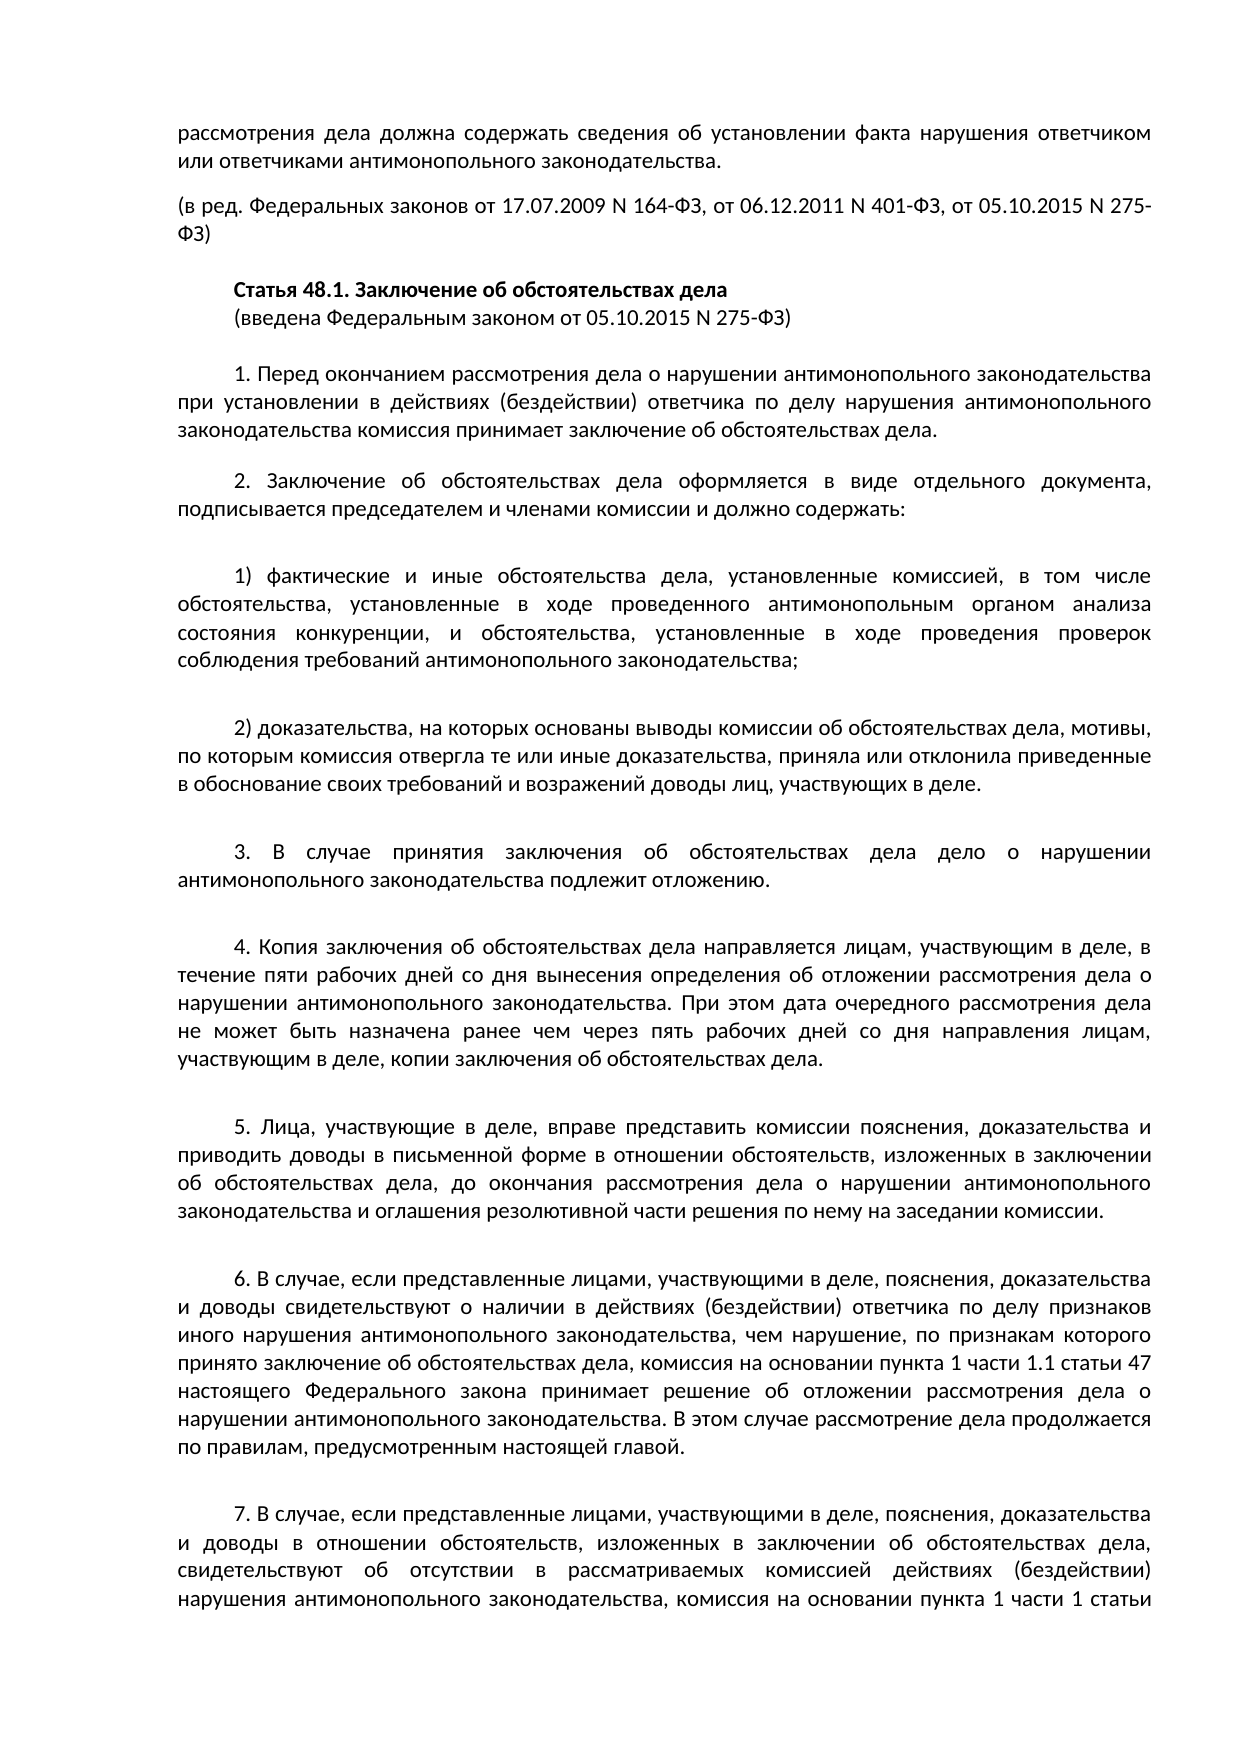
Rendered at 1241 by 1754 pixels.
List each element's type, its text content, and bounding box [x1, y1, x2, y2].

text (введена Федеральным законом от 05.10.2015 N 275-ФЗ) [177, 303, 1152, 331]
text 2) доказательства, на которых основаны выводы комиссии об обстоятельствах дела, мотивы, по которым комиссия отвергла те или иные доказательства, приняла или отклонила приведенные в обоснование своих требований и возражений доводы лиц, участвующих в деле. [177, 713, 1152, 797]
text 5. Лица, участвующие в деле, вправе представить комиссии пояснения, доказательства и приводить доводы в письменной форме в отношении обстоятельств, изложенных в заключении об обстоятельствах дела, до окончания рассмотрения дела о нарушении антимонопольного законодательства и оглашения резолютивной части решения по нему на заседании комиссии. [177, 1112, 1152, 1224]
text 7. В случае, если представленные лицами, участвующими в деле, пояснения, доказательства и доводы в отношении обстоятельств, изложенных в заключении об обстоятельствах дела, свидетельствуют об отсутствии в рассматриваемых комиссией действиях (бездействии) нарушения антимонопольного законодательства, комиссия на основании пункта 1 части 1 статьи [177, 1499, 1152, 1612]
title Статья 48.1. Заключение об обстоятельствах дела [177, 275, 1152, 303]
text 3. В случае принятия заключения об обстоятельствах дела дело о нарушении антимонопольного законодательства подлежит отложению. [177, 837, 1152, 893]
text 4. Копия заключения об обстоятельствах дела направляется лицам, участвующим в деле, в течение пяти рабочих дней со дня вынесения определения об отложении рассмотрения дела о нарушении антимонопольного законодательства. При этом дата очередного рассмотрения дела не может быть назначена ранее чем через пять рабочих дней со дня направления лицам, участвующим в деле, копии заключения об обстоятельствах дела. [177, 932, 1152, 1073]
text (в ред. Федеральных законов от 17.07.2009 N 164-ФЗ, от 06.12.2011 N 401-ФЗ, от 05.10.2015 N 275-ФЗ) [177, 191, 1152, 247]
text 6. В случае, если представленные лицами, участвующими в деле, пояснения, доказательства и доводы свидетельствуют о наличии в действиях (бездействии) ответчика по делу признаков иного нарушения антимонопольного законодательства, чем нарушение, по признакам которого принято заключение об обстоятельствах дела, комиссия на основании пункта 1 части 1.1 статьи 47 настоящего Федерального закона принимает решение об отложении рассмотрения дела о нарушении антимонопольного законодательства. В этом случае рассмотрение дела продолжается по правилам, предусмотренным настоящей главой. [177, 1264, 1152, 1460]
text 1. Перед окончанием рассмотрения дела о нарушении антимонопольного законодательства при установлении в действиях (бездействии) ответчика по делу нарушения антимонопольного законодательства комиссия принимает заключение об обстоятельствах дела. [177, 359, 1152, 443]
text рассмотрения дела должна содержать сведения об установлении факта нарушения ответчиком или ответчиками антимонопольного законодательства. [177, 118, 1152, 174]
text 1) фактические и иные обстоятельства дела, установленные комиссией, в том числе обстоятельства, установленные в ходе проведенного антимонопольным органом анализа состояния конкуренции, и обстоятельства, установленные в ходе проведения проверок соблюдения требований антимонопольного законодательства; [177, 562, 1152, 674]
text 2. Заключение об обстоятельствах дела оформляется в виде отдельного документа, подписывается председателем и членами комиссии и должно содержать: [177, 466, 1152, 522]
